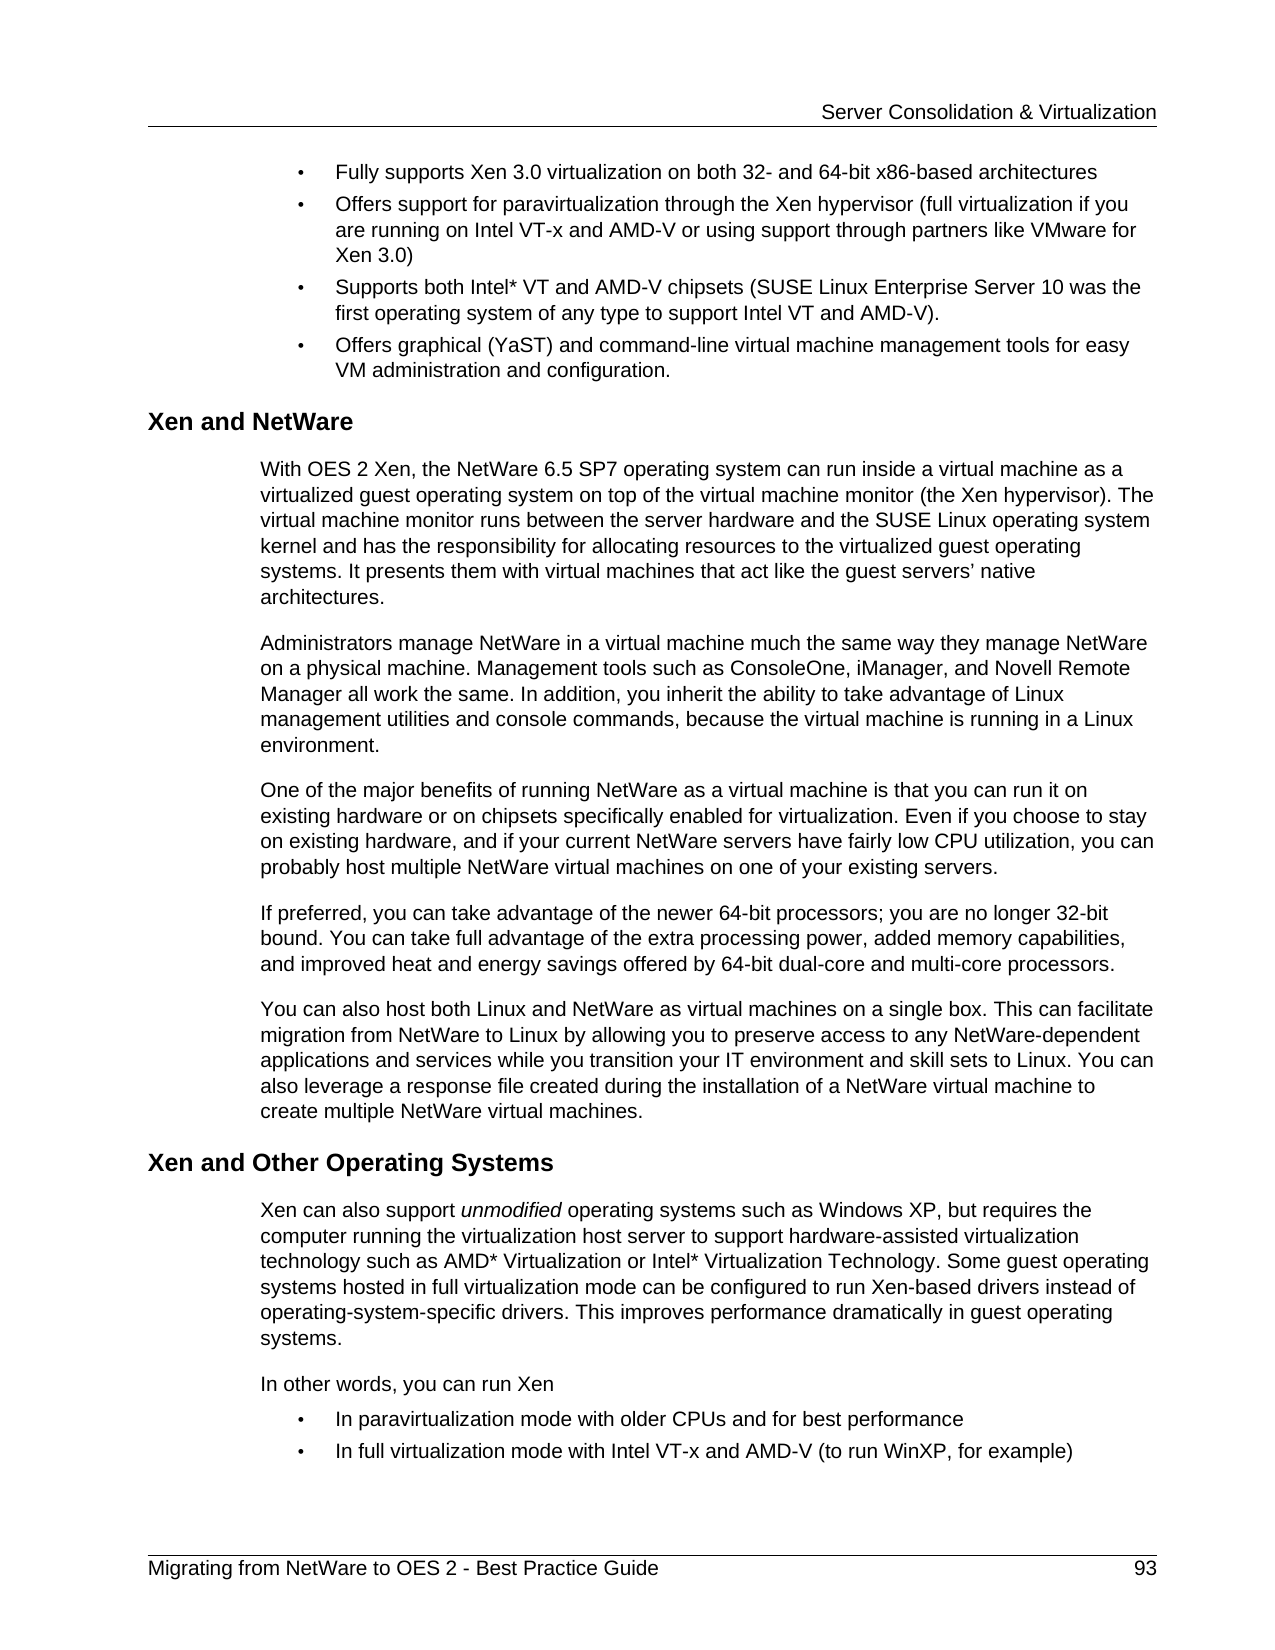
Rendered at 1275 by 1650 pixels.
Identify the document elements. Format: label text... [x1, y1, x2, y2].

text You can also host both Linux and NetWare as virtual machines on a single box. This can facilitate migration from NetWare to Linux by allowing you to preserve access to any NetWare-dependent applications and services while you transition your IT environment and skill sets to Linux. You can also leverage a response file created during the installation of a NetWare virtual machine to create multiple NetWare virtual machines. [260, 998, 1157, 1123]
text Administrators manage NetWare in a virtual machine much the same way they manage NetWare on a physical machine. Management tools such as ConsoleOne, iManager, and Novell Remote Manager all work the same. In addition, you inherit the ability to take advantage of Linux management utilities and console commands, because the virtual machine is running in a Linux environment. [260, 631, 1157, 757]
list Supports both Intel* VT and AMD-V chipsets (SUSE Linux Enterprise Server 10 was the first operating system of any type to support Intel VT and AMD-V). [298, 276, 1157, 324]
text With OES 2 Xen, the NetWare 6.5 SP7 operating system can run inside a virtual machine as a virtualized guest operating system on top of the virtual machine monitor (the Xen hypervisor). The virtual machine monitor runs between the server hardware and the SUSE Linux operating system kernel and has the responsibility for allocating resources to the virtualized guest operating systems. It presents them with virtual machines that act like the guest servers’ native architectures. [260, 458, 1157, 609]
subtitle Xen and Other Operating Systems [148, 1148, 1157, 1177]
text In other words, you can run Xen [260, 1372, 1157, 1395]
text Xen can also support unmodified operating systems such as Windows XP, but requires the computer running the virtualization host server to support hardware-assisted virtualization technology such as AMD* Virtualization or Intel* Virtualization Technology. Some guest operating systems hosted in full virtualization mode can be configured to run Xen-based drivers instead of operating-system-specific drivers. This improves performance dramatically in guest operating systems. [260, 1199, 1157, 1350]
list In paravirtualization mode with older CPUs and for best performance [298, 1407, 1157, 1430]
text One of the major benefits of running NetWare as a virtual machine is that you can run it on existing hardware or on chipsets specifically enabled for virtualization. Even if you choose to stay on existing hardware, and if your current NetWare servers have fairly low CPU utilization, you can probably host multiple NetWare virtual machines on one of your existing servers. [260, 779, 1157, 879]
text If preferred, you can take advantage of the newer 64-bit processors; you are no longer 32-bit bound. You can take full advantage of the extra processing power, added memory capabilities, and improved heat and energy savings offered by 64-bit dual-core and multi-core processors. [260, 901, 1157, 975]
list In full virtualization mode with Intel VT-x and AMD-V (to run WinXP, for example) [298, 1439, 1157, 1462]
subtitle Xen and NetWare [148, 408, 1157, 436]
list Offers support for paravirtualization through the Xen hypervisor (full virtualization if you are running on Intel VT-x and AMD-V or using support through partners like VMware for Xen 3.0) [298, 193, 1157, 267]
list Offers graphical (YaST) and command-line virtual machine management tools for easy VM administration and configuration. [298, 333, 1157, 382]
list Fully supports Xen 3.0 virtualization on both 32- and 64-bit x86-based architectures [298, 161, 1157, 184]
